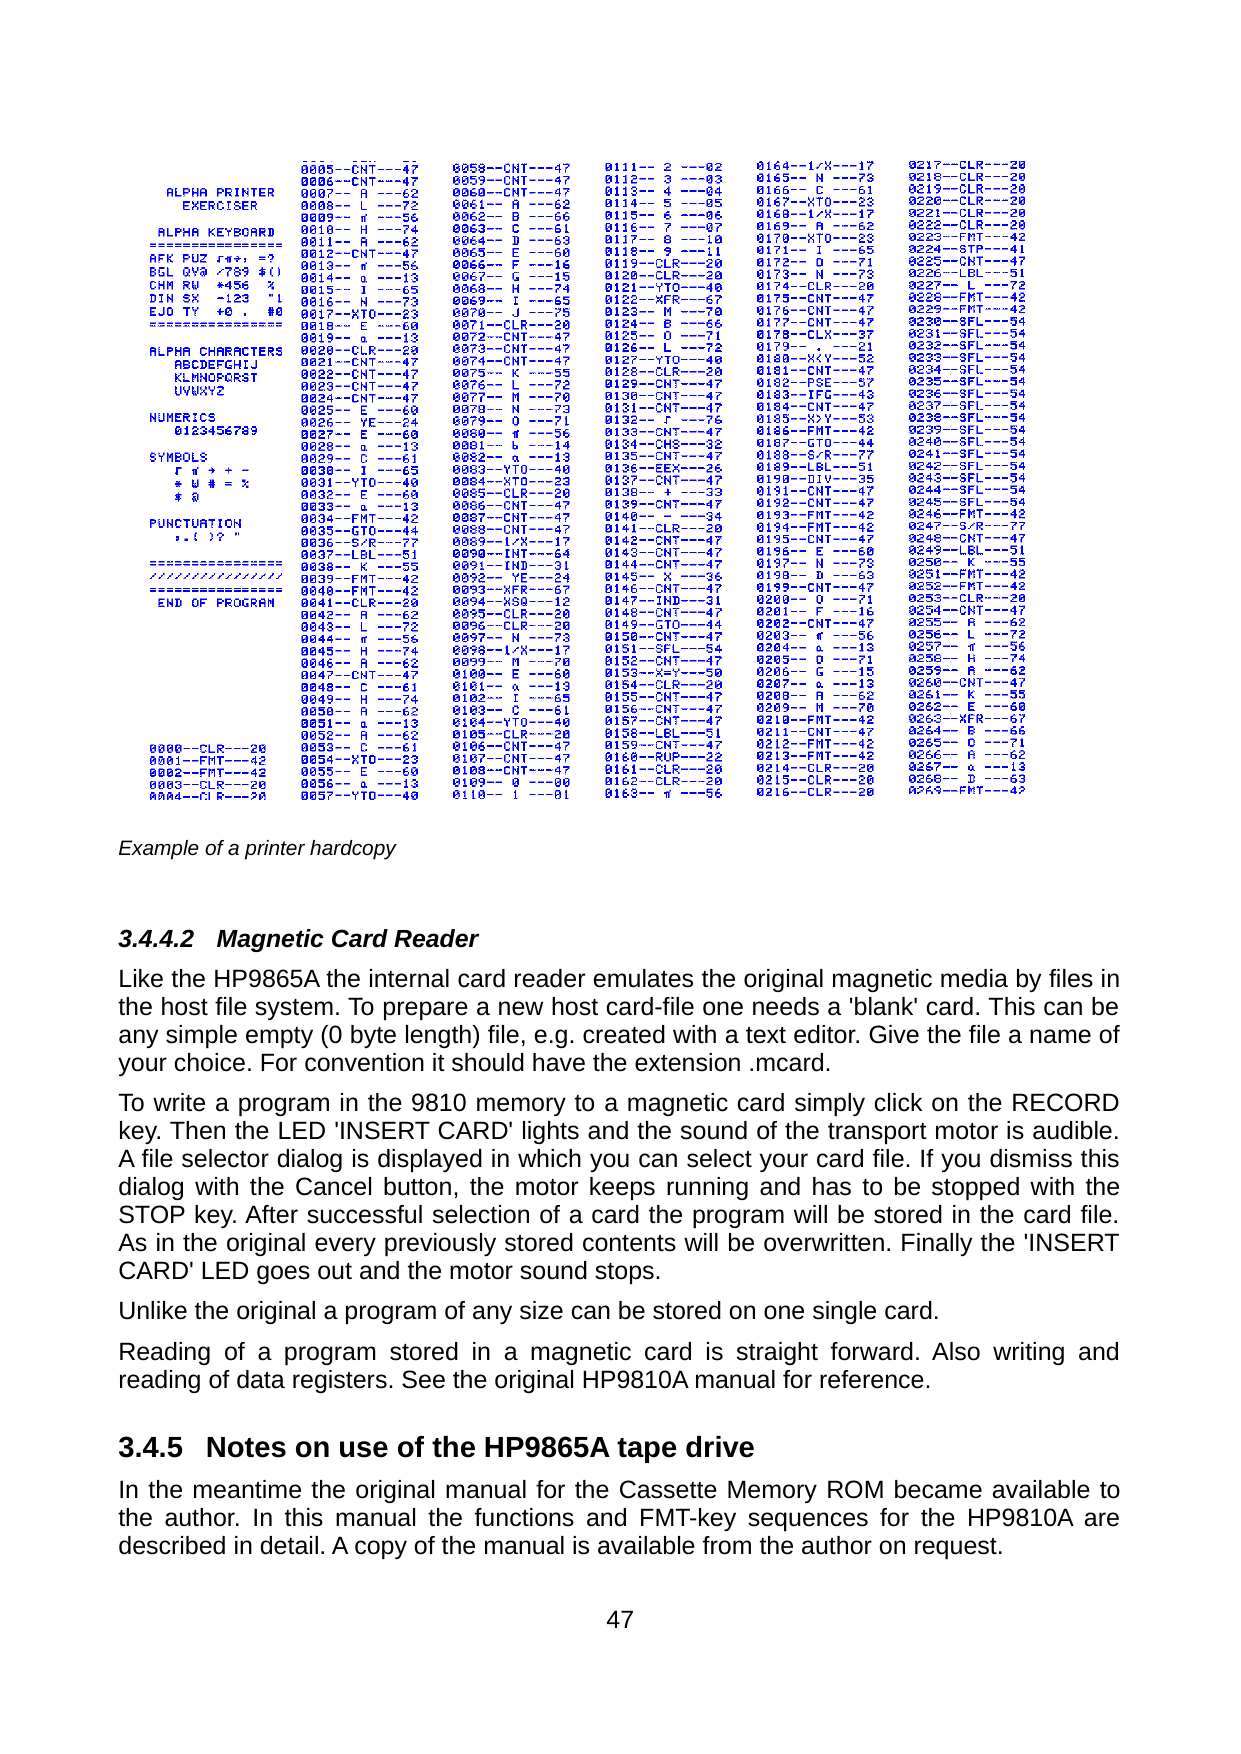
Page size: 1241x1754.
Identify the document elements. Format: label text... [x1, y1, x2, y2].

text Example of a printer hardcopy [118, 837, 1122, 859]
subtitle Notes on use of the HP9865A tape drive [118, 1431, 1122, 1463]
text Reading of a program stored in a magnetic card is straight forward. Also writing and reading of data registers. See the original HP9810A manual for reference. [118, 1337, 1122, 1393]
text Unlike the original a program of any size can be stored on one single card. [118, 1297, 1122, 1325]
text To write a program in the 9810 memory to a magnetic card simply click on the RECORD key. Then the LED 'INSERT CARD' lights and the sound of the transport motor is audible. A file selector dialog is displayed in which you can select your card file. If you dismiss this dialog with the Cancel button, the motor keeps running and has to be stopped with the STOP key. After successful selection of a card the program will be stored in the card file. As in the original every previously stored contents will be overwritten. Finally the 'INSERT CARD' LED goes out and the motor sound stops. [118, 1089, 1122, 1284]
text Like the HP9865A the internal card reader emulates the original magnetic media by files in the host file system. To prepare a new host card-file one needs a 'blank' card. This can be any simple empty (0 byte length) file, e.g. created with a text editor. Give the file a name of your choice. For convention it should have the extension .mcard. [118, 965, 1122, 1077]
text In the meantime the original manual for the Cassette Memory ROM became available to the author. In this manual the functions and FMT-key sequences for the HP9810A are described in detail. A copy of the manual is available from the author on request. [118, 1476, 1122, 1560]
subtitle Magnetic Card Reader [118, 925, 1122, 952]
